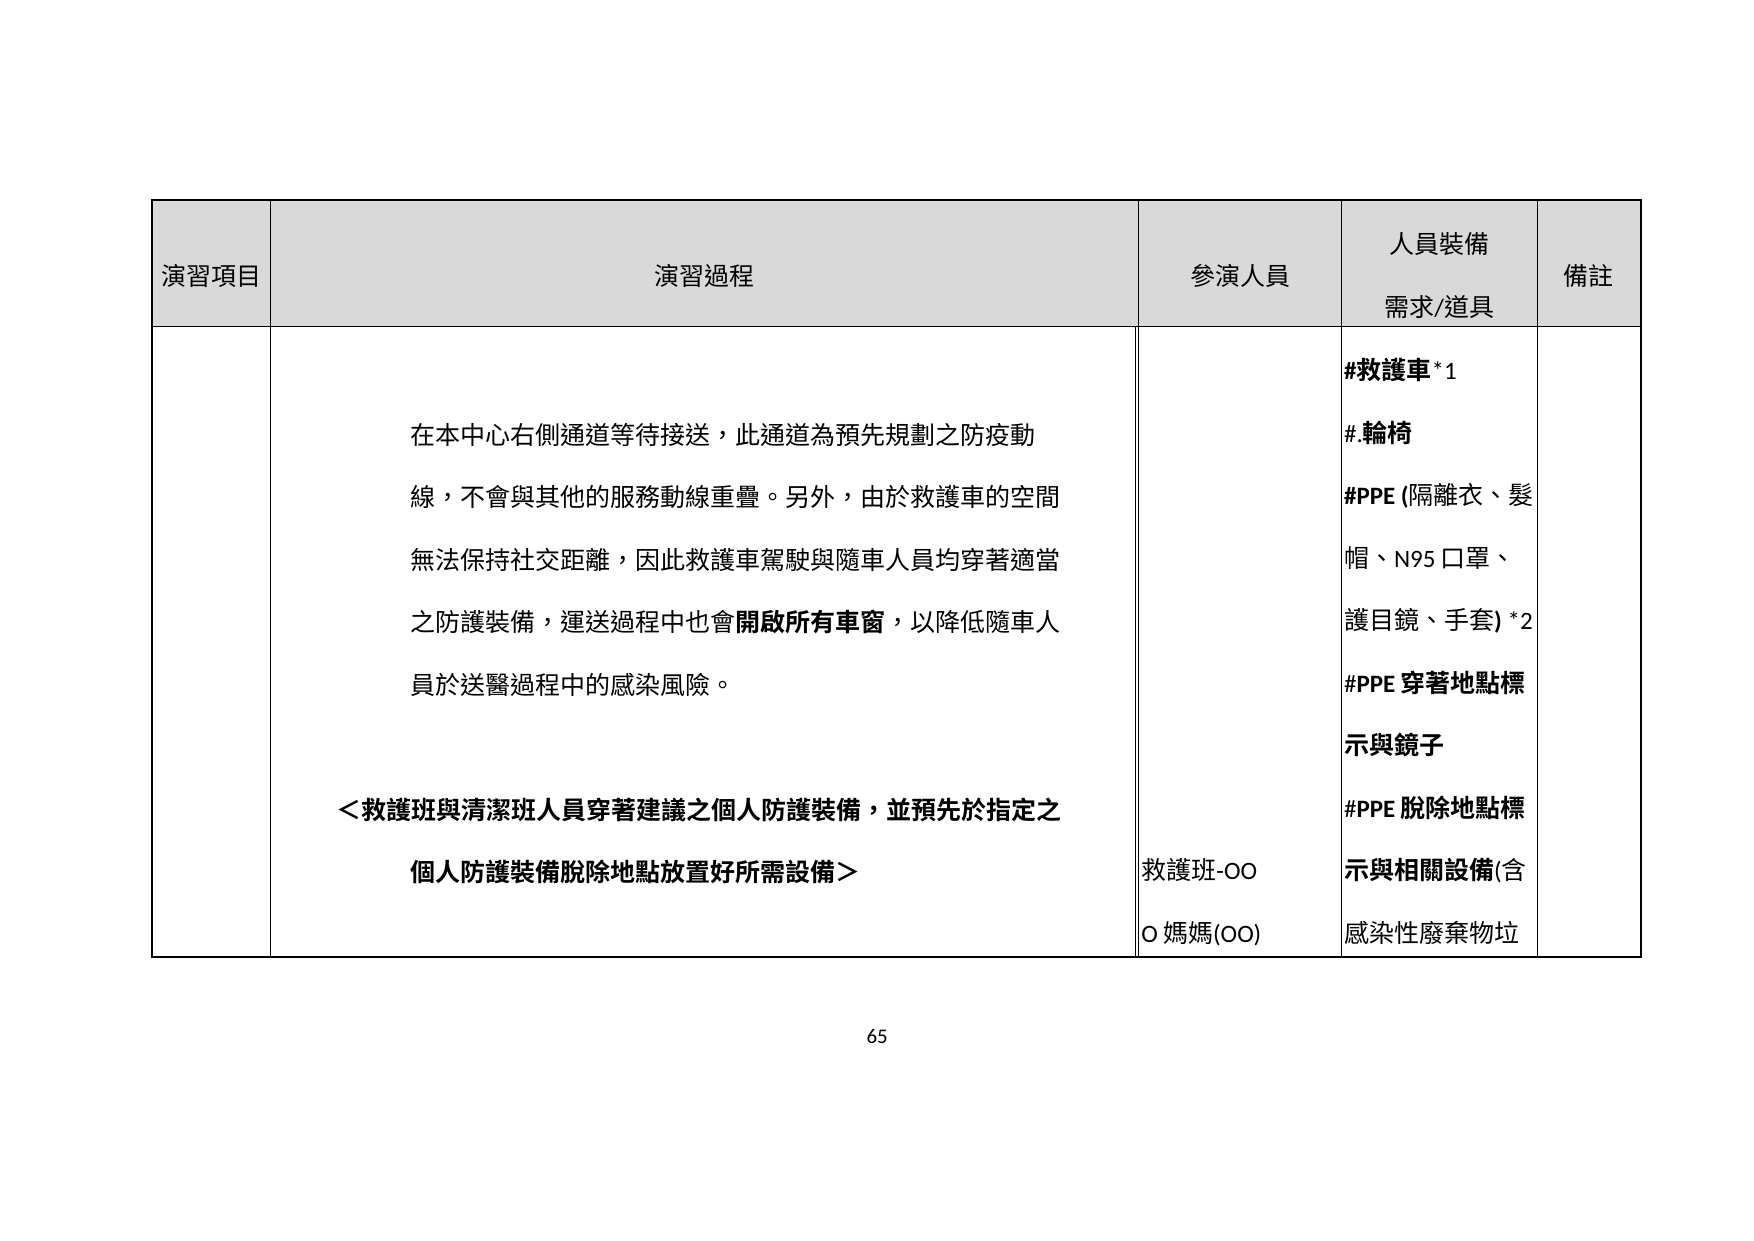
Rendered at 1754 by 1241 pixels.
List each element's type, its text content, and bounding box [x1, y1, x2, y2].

table_cell #救護車*1 #.輪椅 #PPE (隔離衣、髮帽、N95口罩、護目鏡、手套) *2 #PPE穿著地點標示與鏡子 #PPE脫除地點標示與相關設備(含感染性廢棄物垃 [1342, 327, 1537, 956]
table_cell [153, 327, 270, 956]
table_header 演習過程 [271, 201, 1138, 326]
table_header 演習項目 [153, 201, 270, 326]
table_header 人員裝備 需求/道具 [1342, 201, 1537, 326]
table_cell 在本中心右側通道等待接送，此通道為預先規劃之防疫動線，不會與其他的服務動線重疊。另外，由於救護車的空間無法保持社交距離，因此救護車駕駛與隨車人員均穿著適當之防護裝備，運送過程中也會開啟所有車窗，以降低隨車人員於送醫過程中的感染風險。 ＜救護班與清潔班人員穿著建議之個人防護裝備，並預先於指定之個人防護裝備脫除地點放置好所需設備＞ [271, 327, 1135, 956]
table_header 參演人員 [1139, 201, 1341, 326]
table_cell 救護班-OO O媽媽(OO) [1139, 327, 1341, 956]
table_cell [1538, 327, 1640, 956]
table_header 備註 [1538, 201, 1640, 326]
